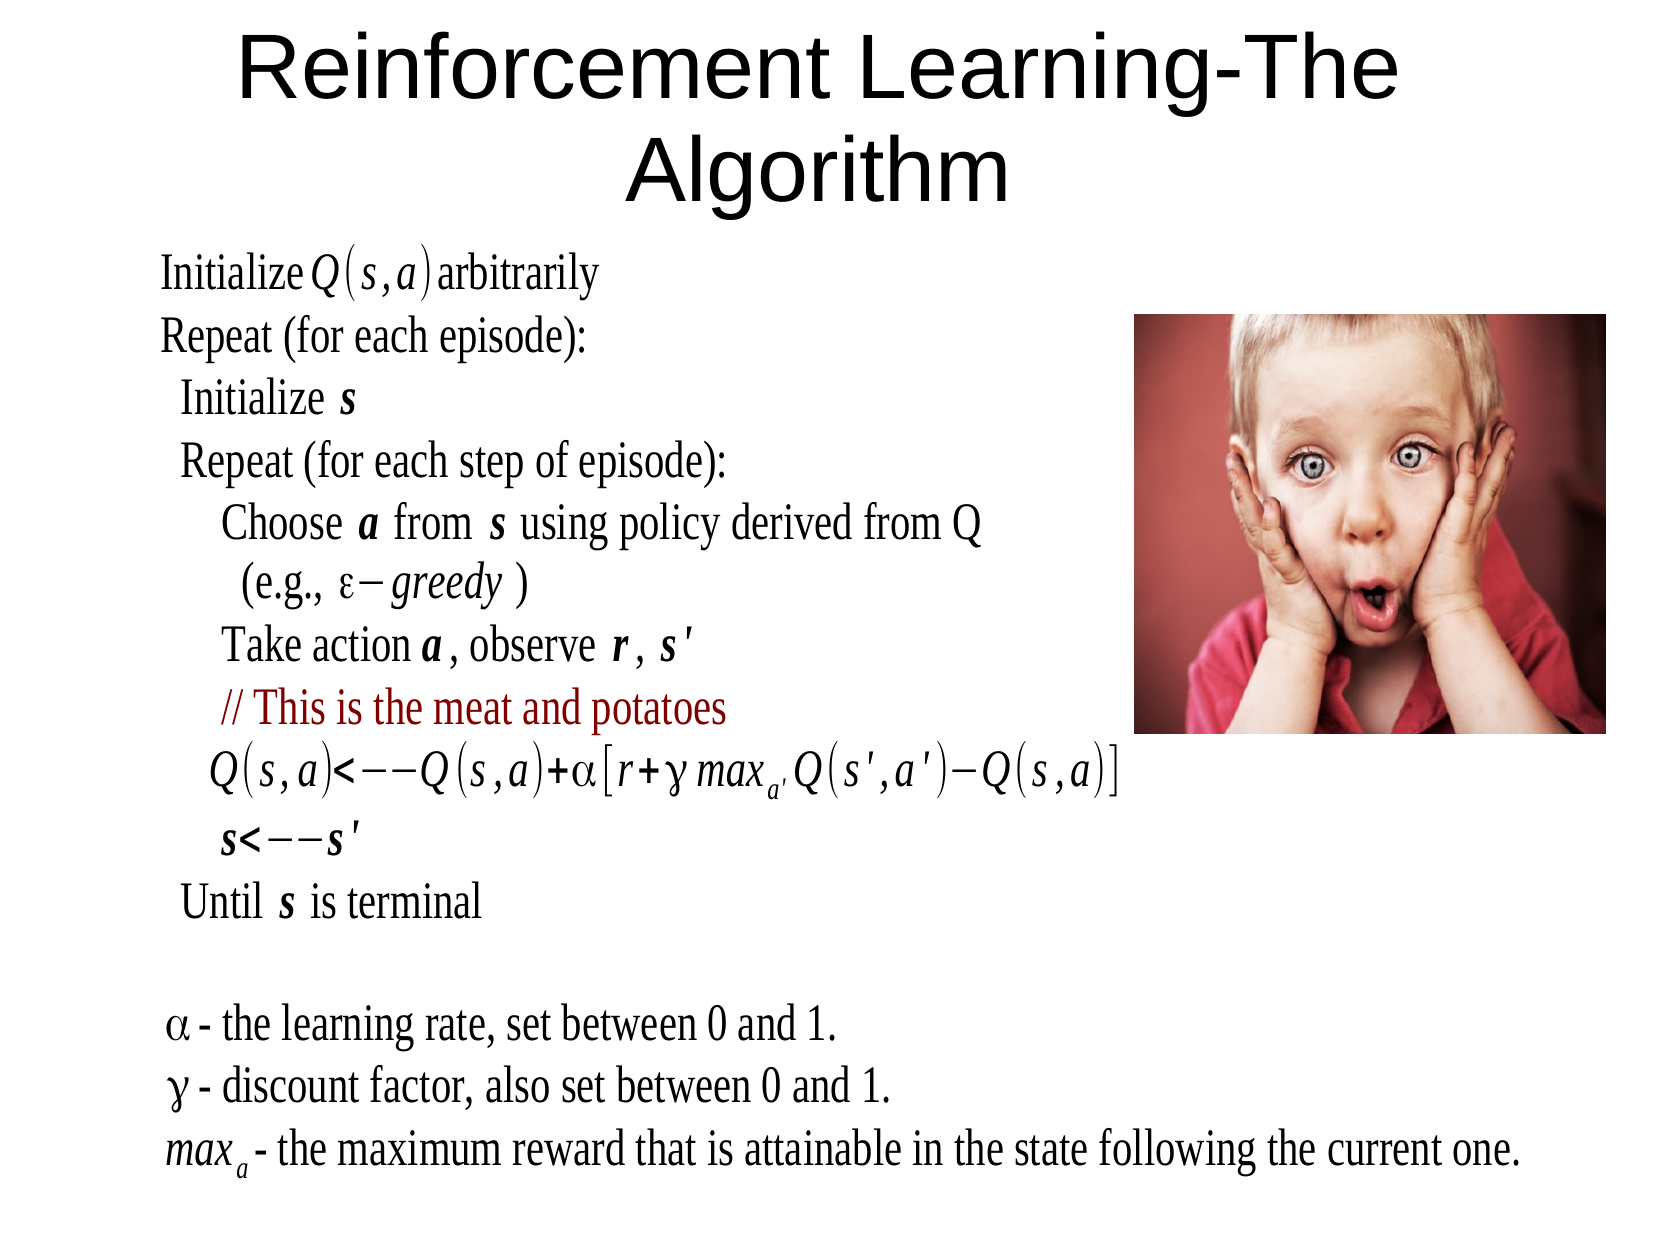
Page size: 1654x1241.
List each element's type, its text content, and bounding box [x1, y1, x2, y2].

picture [1134, 314, 1606, 734]
title Reinforcement Learning-The Algorithm [75, 15, 1564, 223]
chart [150, 240, 1530, 1185]
